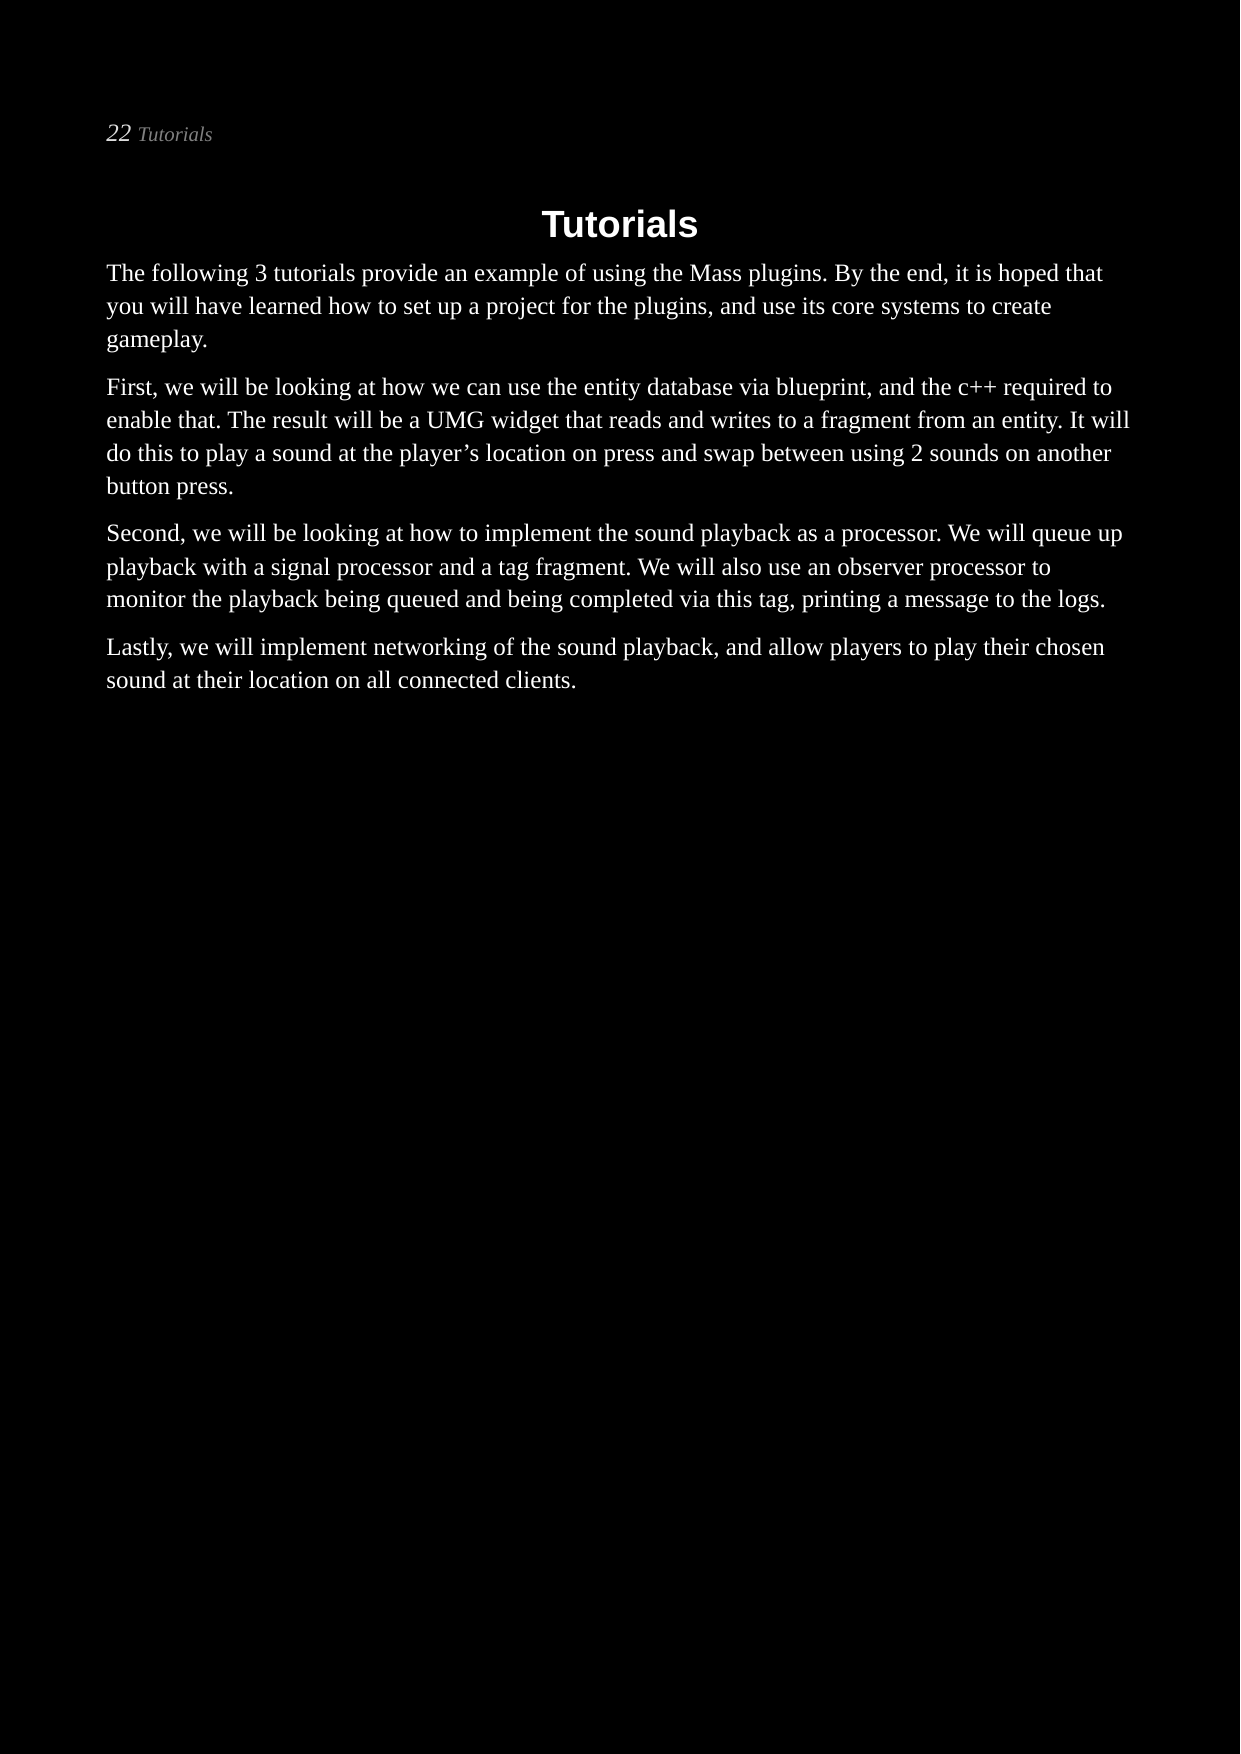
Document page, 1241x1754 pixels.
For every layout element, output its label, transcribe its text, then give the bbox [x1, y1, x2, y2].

subtitle Tutorials [106, 202, 1134, 246]
text Second, we will be looking at how to implement the sound playback as a processor. We will queue up playback with a signal processor and a tag fragment. We will also use an observer processor to monitor the playback being queued and being completed via this tag, printing a message to the logs. [106, 518, 1134, 613]
text Lastly, we will implement networking of the sound playback, and allow players to play their chosen sound at their location on all connected clients. [106, 632, 1134, 694]
text The following 3 tutorials provide an example of using the Mass plugins. By the end, it is hoped that you will have learned how to set up a project for the plugins, and use its core systems to create gameplay. [106, 258, 1134, 353]
text First, we will be looking at how we can use the entity database via blueprint, and the c++ required to enable that. The result will be a UMG widget that reads and writes to a fragment from an entity. It will do this to play a sound at the player’s location on press and swap between using 2 sounds on another button press. [106, 372, 1134, 500]
